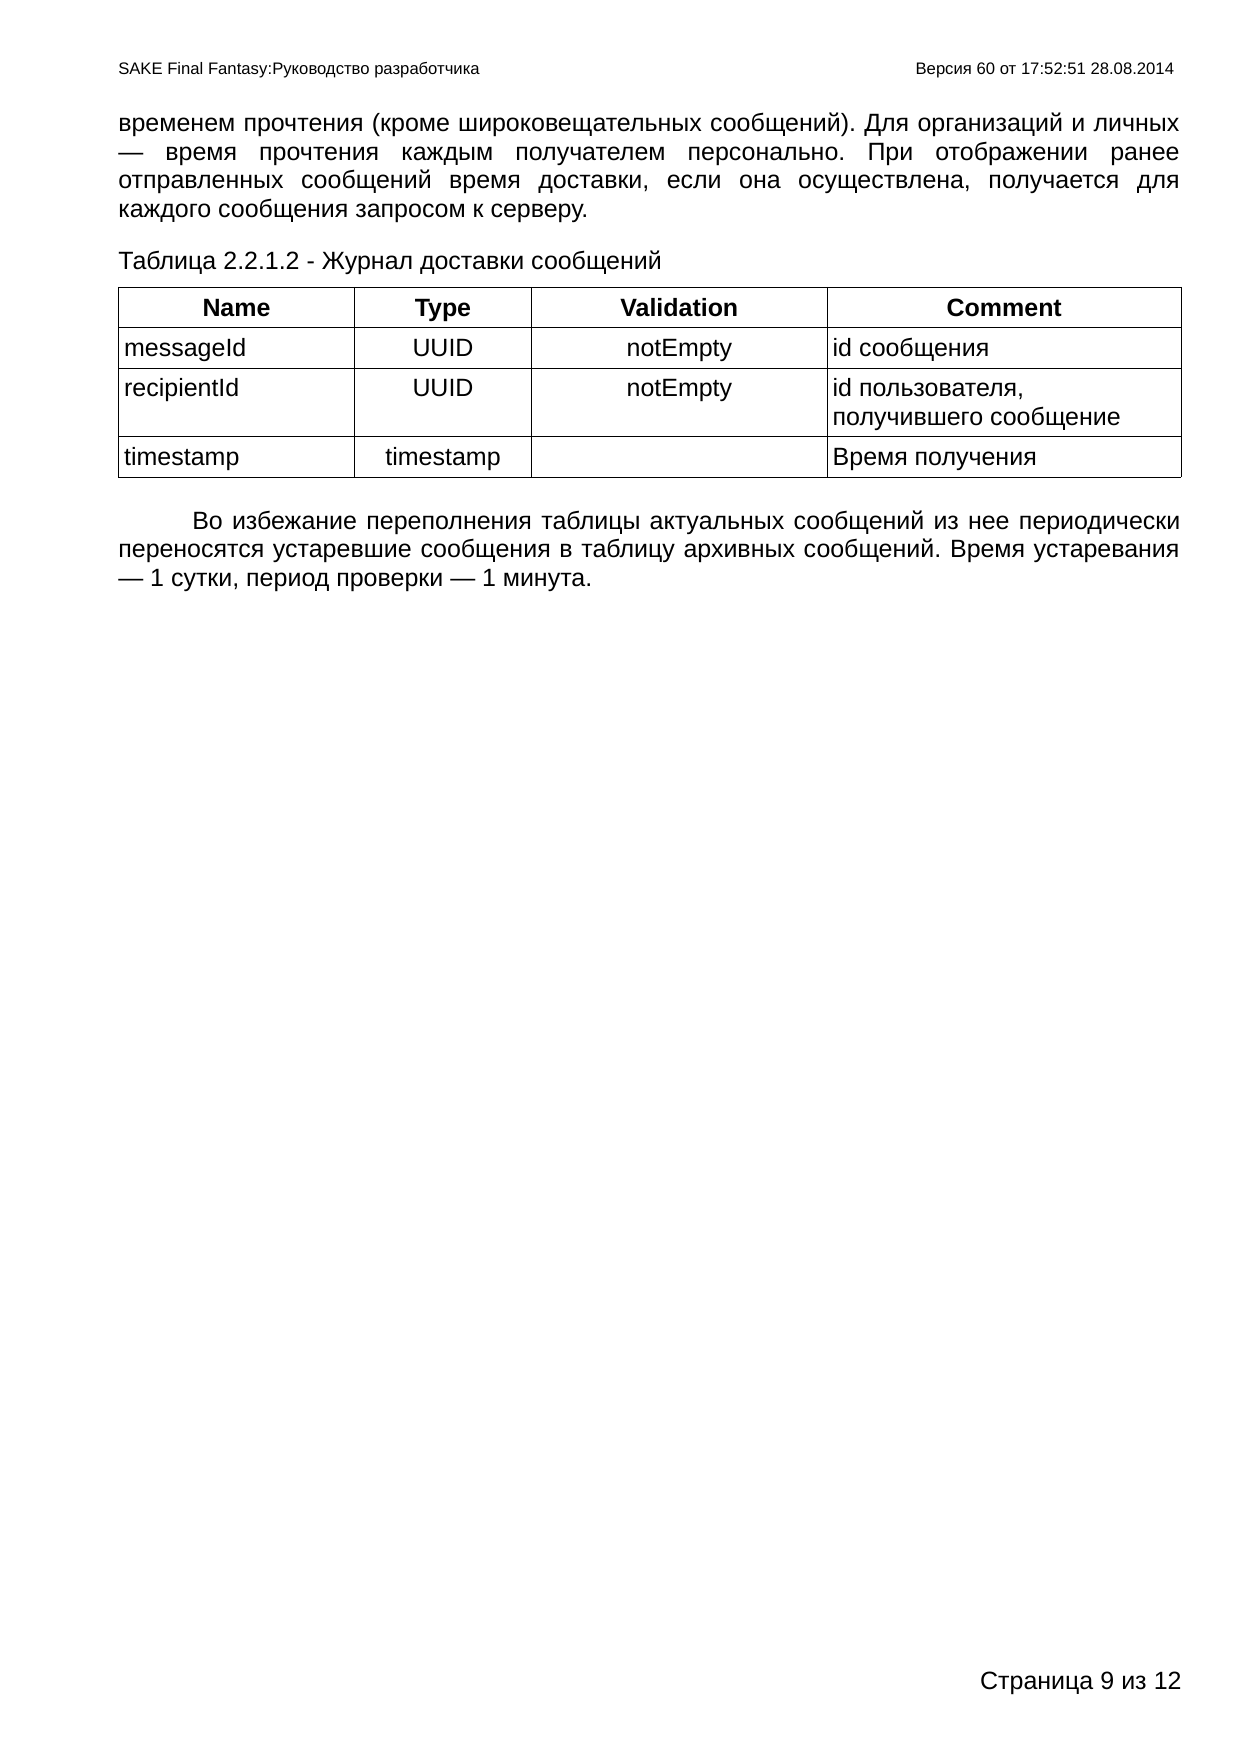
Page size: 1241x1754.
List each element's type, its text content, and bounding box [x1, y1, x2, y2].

table_cell messageId [119, 328, 354, 367]
table_cell notEmpty [532, 328, 827, 367]
table_header Comment [828, 288, 1181, 327]
table_header Type [355, 288, 531, 327]
table_cell Время получения [828, 437, 1181, 477]
table_header Validation [532, 288, 827, 327]
table_cell [532, 437, 827, 477]
table_cell timestamp [355, 437, 531, 477]
table_cell UUID [355, 369, 531, 436]
text Во избежание переполнения таблицы актуальных сообщений из нее периодически переносятся устаревшие сообщения в таблицу архивных сообщений. Время устаревания — 1 сутки, период проверки — 1 минута. [118, 506, 1181, 592]
table_cell recipientId [119, 369, 354, 436]
table_cell id сообщения [828, 328, 1181, 367]
text Таблица 2.2.1.2 - Журнал доставки сообщений [118, 246, 1181, 275]
table_cell id пользователя, получившего сообщение [828, 369, 1181, 436]
table_cell notEmpty [532, 369, 827, 436]
table_header Name [119, 288, 354, 327]
table_cell UUID [355, 328, 531, 367]
text временем прочтения (кроме широковещательных сообщений). Для организаций и личных — время прочтения каждым получателем персонально. При отображении ранее отправленных сообщений время доставки, если она осуществлена, получается для каждого сообщения запросом к серверу. [118, 108, 1181, 223]
table_cell timestamp [119, 437, 354, 477]
